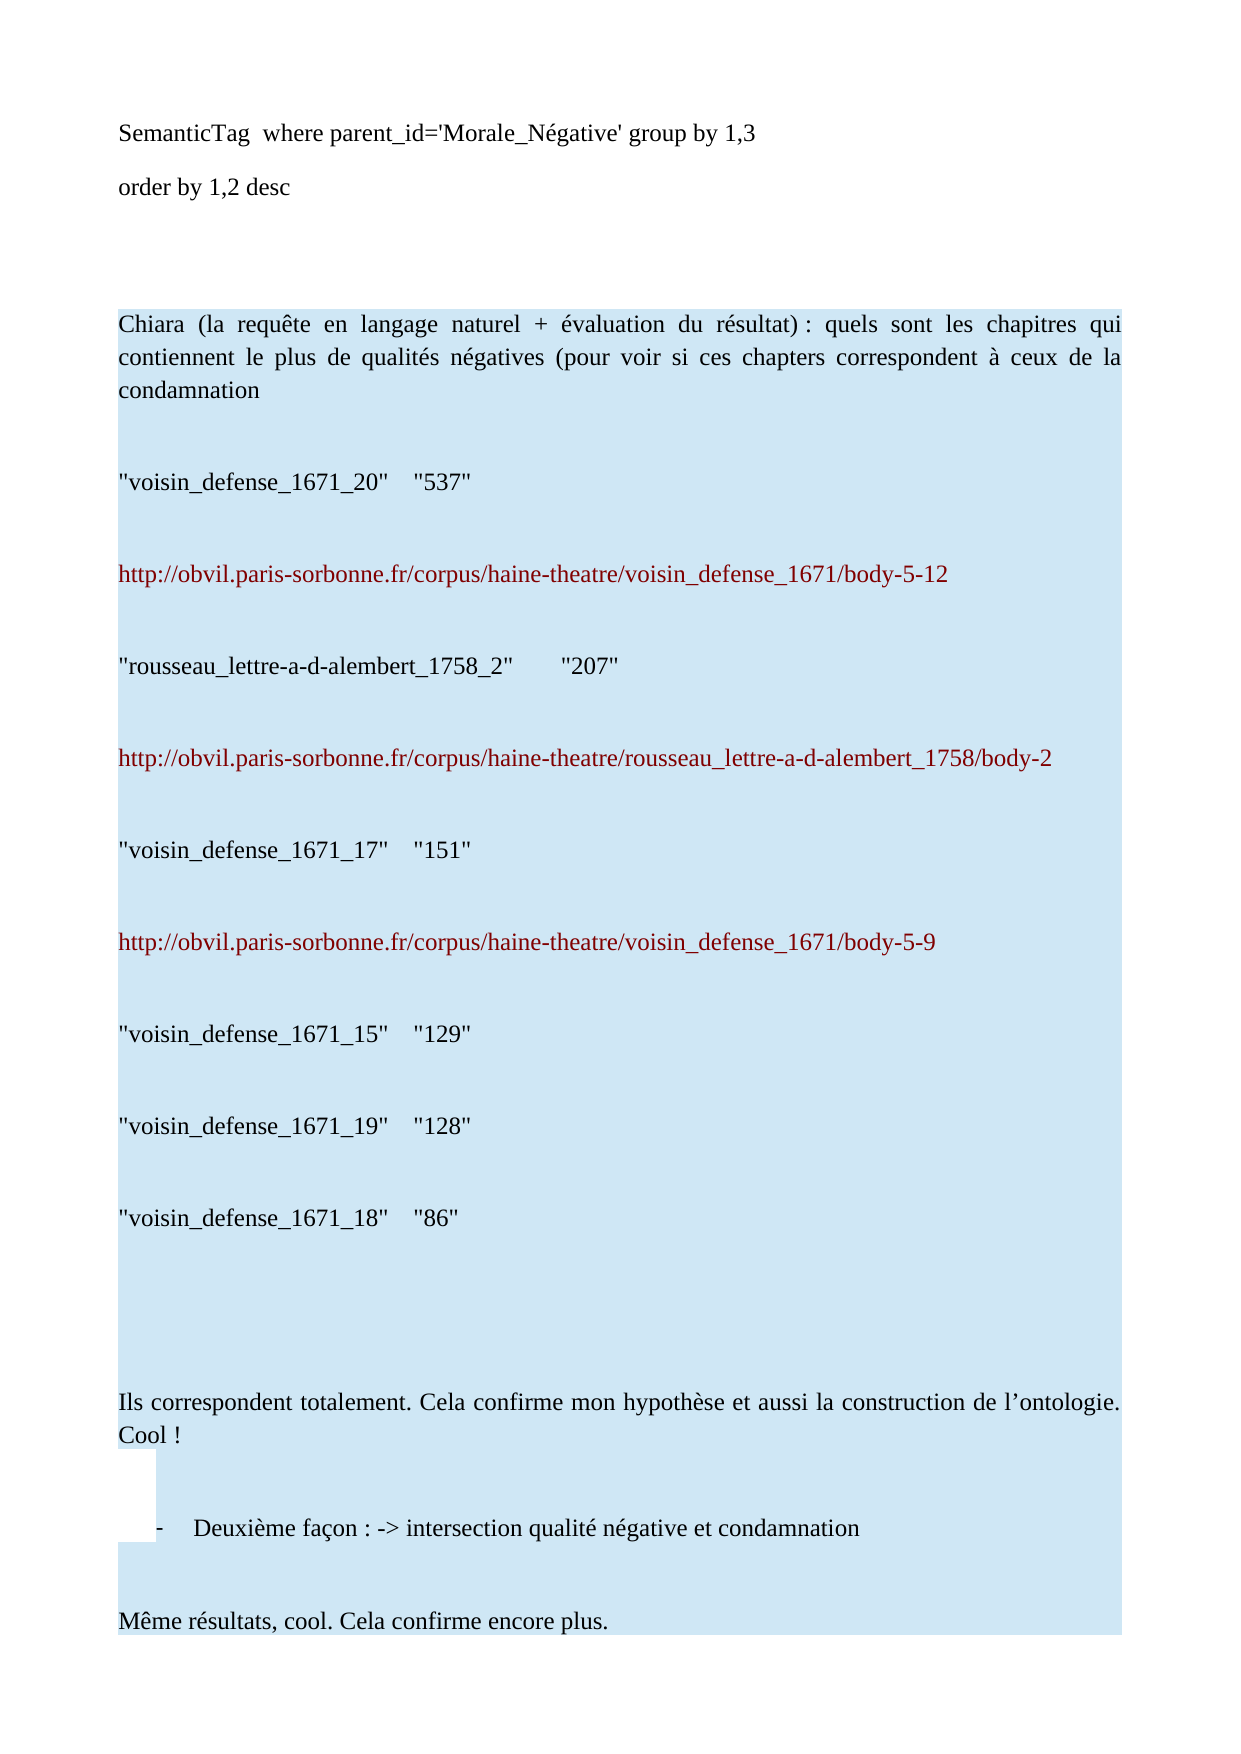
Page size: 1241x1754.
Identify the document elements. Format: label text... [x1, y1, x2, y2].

text SemanticTag where parent_id='Morale_Négative' group by 1,3 [118, 118, 1122, 147]
text "rousseau_lettre-a-d-alembert_1758_2" "207" [118, 651, 1122, 680]
text Même résultats, cool. Cela confirme encore plus. [118, 1606, 1122, 1635]
text "voisin_defense_1671_19" "128" [118, 1111, 1122, 1140]
text Chiara (la requête en langage naturel + évaluation du résultat) : quels sont les chapitres qui contiennent le plus de qualités négatives (pour voir si ces chapters correspondent à ceux de la condamnation [118, 309, 1122, 404]
text http://obvil.paris-sorbonne.fr/corpus/haine-theatre/voisin_defense_1671/body-5-9 [118, 927, 1122, 956]
text http://obvil.paris-sorbonne.fr/corpus/haine-theatre/voisin_defense_1671/body-5-12 [118, 559, 1122, 588]
text "voisin_defense_1671_17" "151" [118, 835, 1122, 864]
text "voisin_defense_1671_18" "86" [118, 1203, 1122, 1232]
text order by 1,2 desc [118, 172, 1122, 201]
text Ils correspondent totalement. Cela confirme mon hypothèse et aussi la construction de l’ontologie. Cool ! [118, 1387, 1122, 1449]
text "voisin_defense_1671_20" "537" [118, 467, 1122, 496]
list Deuxième façon : -> intersection qualité négative et condamnation [156, 1512, 1122, 1542]
text http://obvil.paris-sorbonne.fr/corpus/haine-theatre/rousseau_lettre-a-d-alembert_1758/body-2 [118, 743, 1122, 772]
text "voisin_defense_1671_15" "129" [118, 1019, 1122, 1048]
